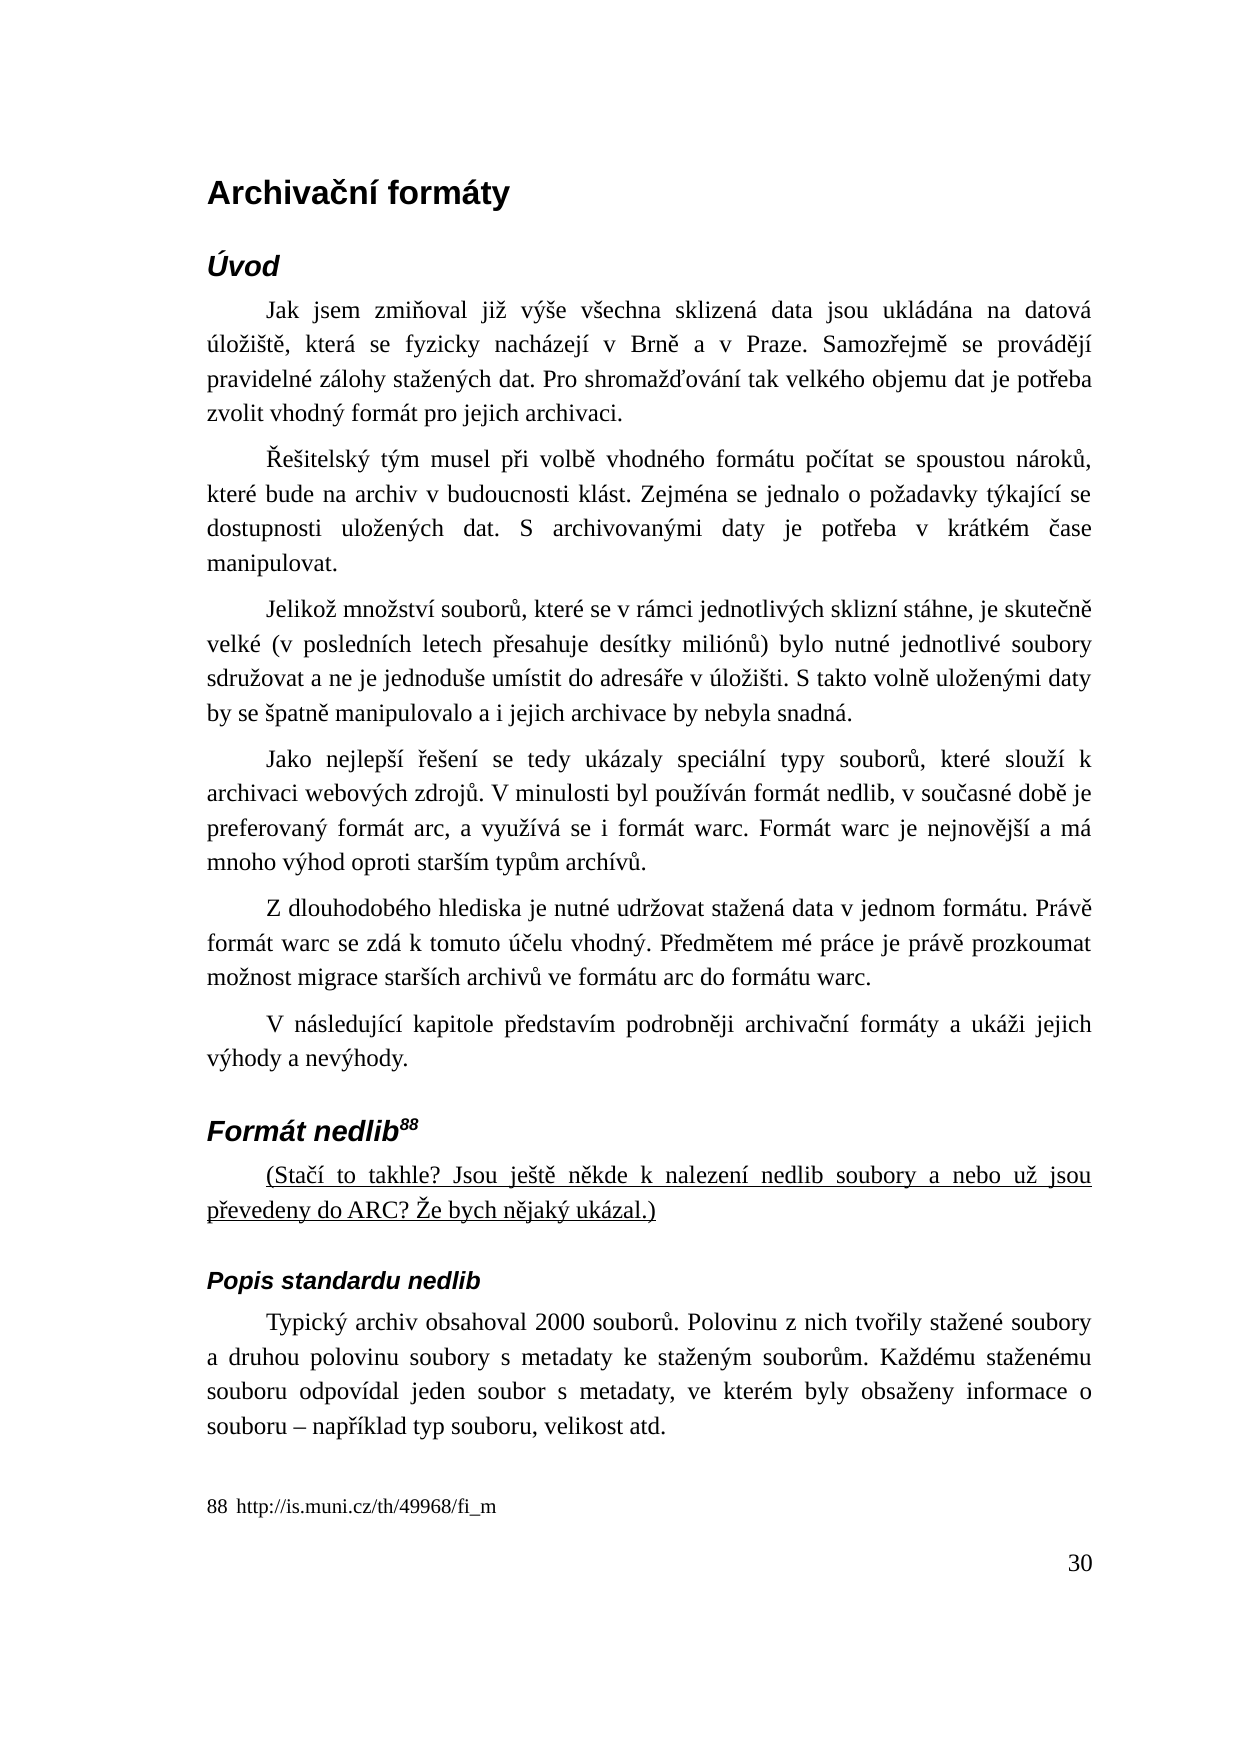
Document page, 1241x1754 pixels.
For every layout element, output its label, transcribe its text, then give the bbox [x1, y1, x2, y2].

text Řešitelský tým musel při volbě vhodného formátu počítat se spoustou nároků, které bude na archiv v budoucnosti klást. Zejména se jednalo o požadavky týkající se dostupnosti uložených dat. S archivovanými daty je potřeba v krátkém čase manipulovat. [207, 444, 1093, 577]
subtitle Formát nedlib [207, 1114, 1093, 1148]
text Jak jsem zmiňoval již výše všechna sklizená data jsou ukládána na datová úložiště, která se fyzicky nacházejí v Brně a v Praze. Samozřejmě se provádějí pravidelné zálohy stažených dat. Pro shromažďování tak velkého objemu dat je potřeba zvolit vhodný formát pro jejich archivaci. [207, 295, 1093, 427]
text Typický archiv obsahoval 2000 souborů. Polovinu z nich tvořily stažené soubory a druhou polovinu soubory s metadaty ke staženým souborům. Každému staženému souboru odpovídal jeden soubor s metadaty, ve kterém byly obsaženy informace o souboru – například typ souboru, velikost atd. [207, 1307, 1093, 1439]
subtitle Archivační formáty [207, 173, 1093, 211]
text Jako nejlepší řešení se tedy ukázaly speciální typy souborů, které slouží k archivaci webových zdrojů. V minulosti byl používán formát nedlib, v současné době je preferovaný formát arc, a využívá se i formát warc. Formát warc je nejnovější a má mnoho výhod oproti starším typům archívů. [207, 744, 1093, 876]
subtitle Úvod [207, 249, 1093, 282]
subtitle Popis standardu nedlib [207, 1266, 1093, 1295]
text V následující kapitole představím podrobněji archivační formáty a ukáži jejich výhody a nevýhody. [207, 1009, 1093, 1072]
text Z dlouhodobého hlediska je nutné udržovat stažená data v jednom formátu. Právě formát warc se zdá k tomuto účelu vhodný. Předmětem mé práce je právě prozkoumat možnost migrace starších archivů ve formátu arc do formátu warc. [207, 893, 1093, 991]
text (Stačí to takhle? Jsou ještě někde k nalezení nedlib soubory a nebo už jsou převedeny do ARC? Že bych nějaký ukázal.) [207, 1161, 1093, 1224]
text Jelikož množství souborů, které se v rámci jednotlivých sklizní stáhne, je skutečně velké (v posledních letech přesahuje desítky miliónů) bylo nutné jednotlivé soubory sdružovat a ne je jednoduše umístit do adresáře v úložišti. S takto volně uloženými daty by se špatně manipulovalo a i jejich archivace by nebyla snadná. [207, 594, 1093, 726]
text http://is.muni.cz/th/49968/fi_m [207, 1494, 1093, 1518]
